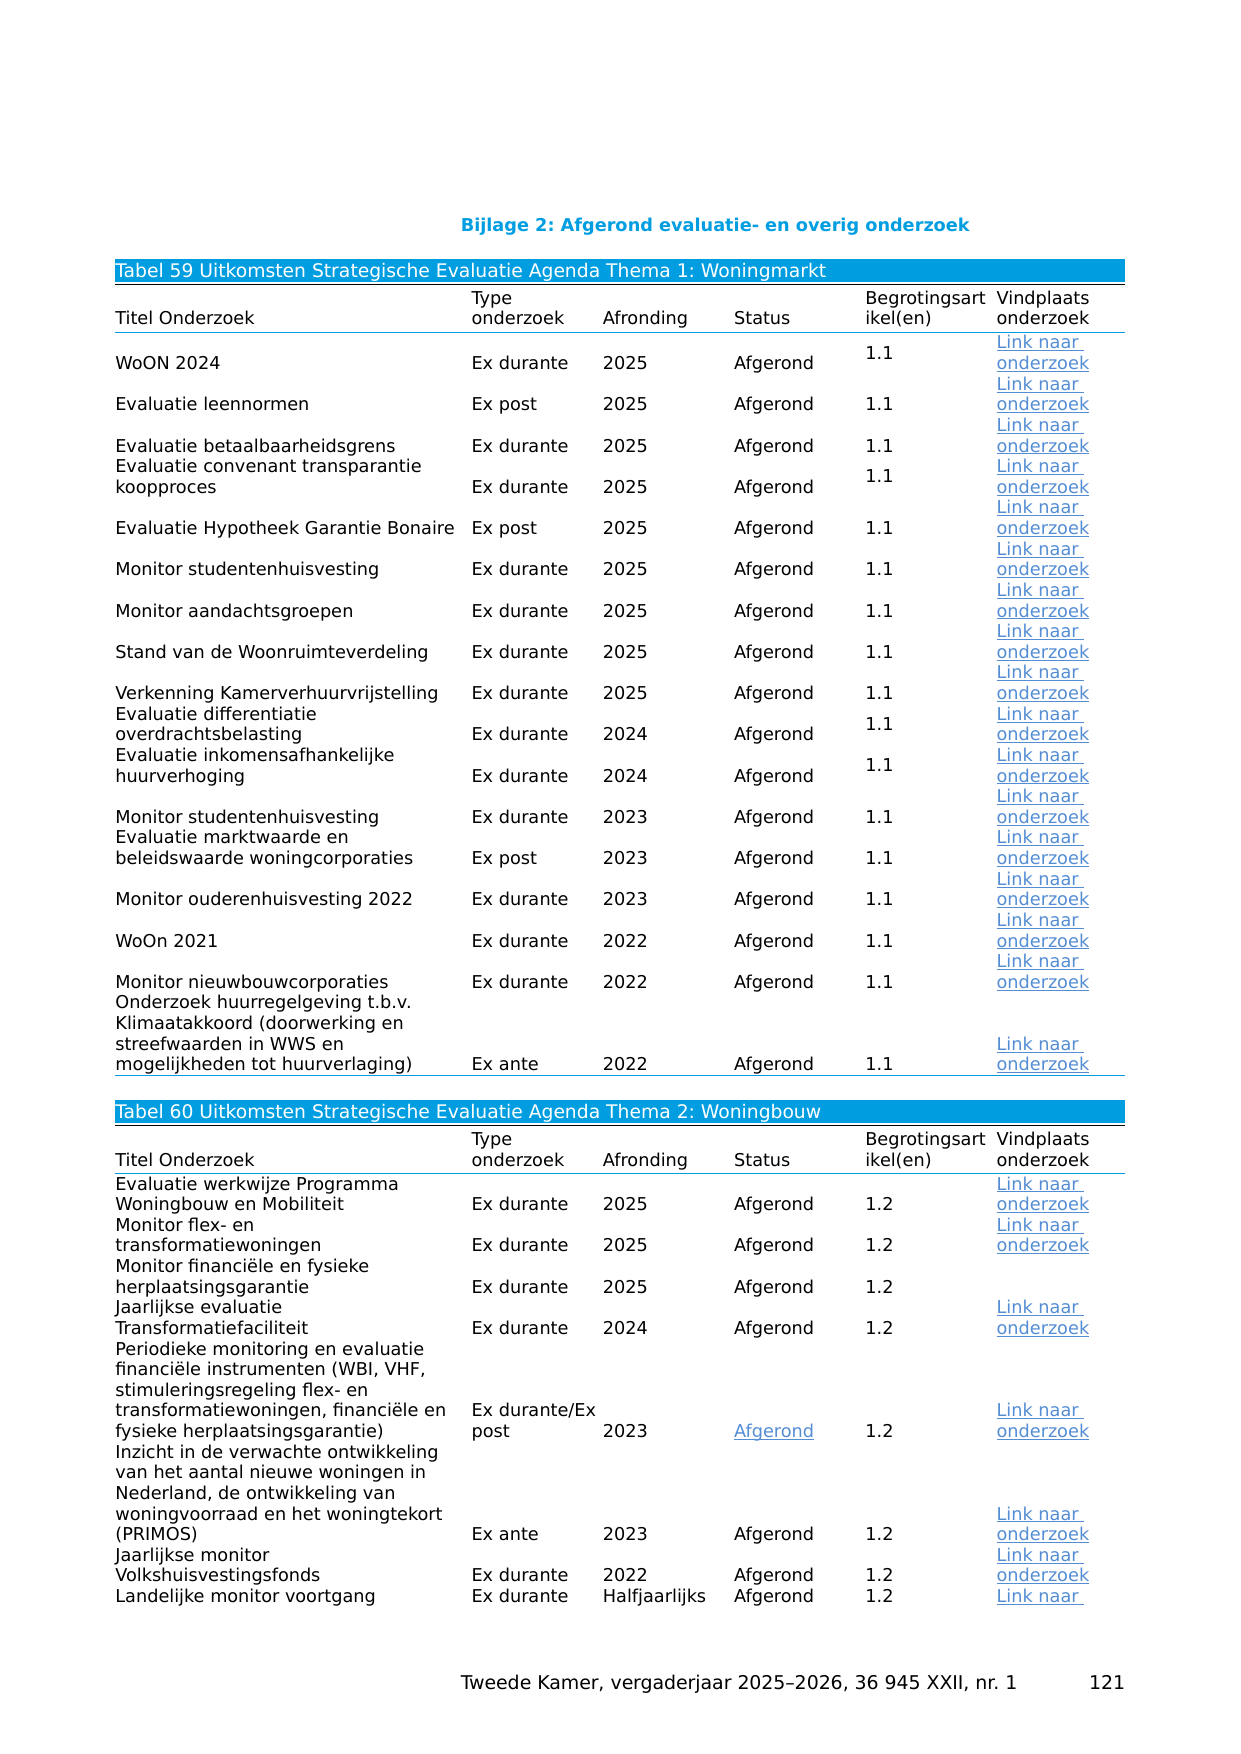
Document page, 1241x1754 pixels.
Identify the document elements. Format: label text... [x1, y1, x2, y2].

table_cell Evaluatie inkomensafhankelijke huurverhoging [115, 745, 468, 786]
table_cell 2025 [600, 539, 731, 580]
table_cell Onderzoek huurregelgeving t.b.v. Klimaatakkoord (doorwerking en streefwaarden in WWS en mogelijkheden tot huurverlaging) [115, 993, 468, 1075]
table_cell Link naar onderzoek [994, 539, 1125, 580]
table_cell Afgerond [731, 333, 862, 374]
table_cell Ex durante [469, 951, 600, 992]
table_cell 2024 [600, 745, 731, 786]
table_cell 2025 [600, 1174, 731, 1215]
table_cell Evaluatie Hypotheek Garantie Bonaire [115, 498, 468, 539]
table_cell Jaarlijkse monitor Volkshuisvestingsfonds [115, 1545, 468, 1586]
table_cell 2025 [600, 621, 731, 662]
table_cell Halfjaarlijks [600, 1586, 731, 1607]
table_cell Link naar onderzoek [994, 1215, 1125, 1256]
table_cell Afgerond [731, 580, 862, 621]
table_cell 1.1 [862, 456, 993, 497]
table_cell 2025 [600, 456, 731, 497]
title Bijlage 2: Afgerond evaluatie- en overig onderzoek [461, 213, 1125, 236]
table_cell Afgerond [731, 745, 862, 786]
table_cell Ex durante [469, 1215, 600, 1256]
table_cell Begrotingsartikel(en) [862, 1126, 993, 1173]
table_cell Monitor ouderenhuisvesting 2022 [115, 869, 468, 910]
table_cell Link naar onderzoek [994, 951, 1125, 992]
table_cell Status [731, 285, 862, 332]
table_cell 1.2 [862, 1297, 993, 1338]
table_cell 2022 [600, 1545, 731, 1586]
table_cell Afgerond [731, 910, 862, 951]
table_cell Afgerond [731, 1297, 862, 1338]
table_cell 2024 [600, 1297, 731, 1338]
table_cell 2022 [600, 951, 731, 992]
table_cell Ex durante [469, 704, 600, 745]
table_cell Vindplaats onderzoek [994, 1126, 1125, 1173]
table_cell Afgerond [731, 1215, 862, 1256]
table_cell Inzicht in de verwachte ontwikkeling van het aantal nieuwe woningen in Nederland, de ontwikkeling van woningvoorraad en het woningtekort (PRIMOS) [115, 1442, 468, 1545]
table_cell 1.2 [862, 1256, 993, 1297]
table_cell Monitor studentenhuisvesting [115, 539, 468, 580]
table_cell Ex durante [469, 1297, 600, 1338]
table_cell Monitor studentenhuisvesting [115, 786, 468, 827]
table_cell 2023 [600, 828, 731, 869]
table_cell Afgerond [731, 951, 862, 992]
table_cell Link naar onderzoek [994, 333, 1125, 374]
table_cell 2025 [600, 1215, 731, 1256]
table_cell 1.1 [862, 333, 993, 374]
table_cell 2024 [600, 704, 731, 745]
table_cell 1.2 [862, 1339, 993, 1442]
table_cell Afgerond [731, 1545, 862, 1586]
table_cell Afgerond [731, 621, 862, 662]
table_cell Vindplaats onderzoek [994, 285, 1125, 332]
table_cell Evaluatie leennormen [115, 374, 468, 415]
table_cell 1.2 [862, 1545, 993, 1586]
table_cell Ex durante [469, 580, 600, 621]
table_cell Afgerond [731, 1339, 862, 1442]
table_cell 2025 [600, 374, 731, 415]
table_cell Monitor nieuwbouwcorporaties [115, 951, 468, 992]
table_cell Afgerond [731, 869, 862, 910]
table_cell Evaluatie marktwaarde en beleidswaarde woningcorporaties [115, 828, 468, 869]
table_cell Afgerond [731, 456, 862, 497]
table_cell Verkenning Kamerverhuurvrijstelling [115, 663, 468, 704]
table_cell 1.1 [862, 621, 993, 662]
table_cell WoOn 2021 [115, 910, 468, 951]
table_cell Afronding [600, 1126, 731, 1173]
table_cell Afgerond [731, 1174, 862, 1215]
table_cell 1.1 [862, 663, 993, 704]
table_cell 1.1 [862, 539, 993, 580]
table_cell Afgerond [731, 539, 862, 580]
table_cell Link naar onderzoek [994, 745, 1125, 786]
table_cell Link naar onderzoek [994, 1545, 1125, 1586]
table_cell Afgerond [731, 704, 862, 745]
table_cell 2022 [600, 910, 731, 951]
table_cell Ex ante [469, 993, 600, 1075]
table_cell 2025 [600, 663, 731, 704]
table_cell 2023 [600, 1339, 731, 1442]
table_cell Stand van de Woonruimteverdeling [115, 621, 468, 662]
table_cell 2022 [600, 993, 731, 1075]
table_cell Ex post [469, 828, 600, 869]
table_cell Link naar onderzoek [994, 993, 1125, 1075]
table_cell 1.1 [862, 374, 993, 415]
table_cell Evaluatie werkwijze Programma Woningbouw en Mobiliteit [115, 1174, 468, 1215]
table_cell Ex durante [469, 910, 600, 951]
table_cell 2025 [600, 1256, 731, 1297]
table_cell Link naar onderzoek [994, 580, 1125, 621]
table_cell Afgerond [731, 415, 862, 456]
table_cell Evaluatie betaalbaarheidsgrens [115, 415, 468, 456]
table_cell Afgerond [731, 374, 862, 415]
table_cell 1.1 [862, 745, 993, 786]
table_cell Monitor flex- en transformatiewoningen [115, 1215, 468, 1256]
table_cell Evaluatie convenant transparantie koopproces [115, 456, 468, 497]
table_cell [994, 1256, 1125, 1297]
table_cell Ex durante/Ex post [469, 1339, 600, 1442]
table_cell Titel Onderzoek [115, 285, 468, 332]
table_cell Link naar onderzoek [994, 663, 1125, 704]
table_cell Status [731, 1126, 862, 1173]
table_cell Titel Onderzoek [115, 1126, 468, 1173]
table_cell WoON 2024 [115, 333, 468, 374]
table_cell Monitor aandachtsgroepen [115, 580, 468, 621]
table_cell 1.1 [862, 786, 993, 827]
table_cell Link naar onderzoek [994, 374, 1125, 415]
table_cell Ex durante [469, 456, 600, 497]
table_cell 1.1 [862, 828, 993, 869]
table_cell 1.1 [862, 993, 993, 1075]
table_cell Link naar onderzoek [994, 1174, 1125, 1215]
table_cell Jaarlijkse evaluatie Transformatiefaciliteit [115, 1297, 468, 1338]
table_cell Link naar onderzoek [994, 828, 1125, 869]
table_cell Link naar onderzoek [994, 456, 1125, 497]
table_cell 1.2 [862, 1215, 993, 1256]
table_cell Landelijke monitor voortgang [115, 1586, 468, 1607]
table_cell Ex durante [469, 1586, 600, 1607]
table_cell Ex ante [469, 1442, 600, 1545]
table_cell Link naar onderzoek [994, 704, 1125, 745]
table_cell 1.1 [862, 415, 993, 456]
table_cell 1.1 [862, 951, 993, 992]
table_cell Afgerond [731, 786, 862, 827]
table_cell Link naar onderzoek [994, 1297, 1125, 1338]
table_cell Link naar onderzoek [994, 621, 1125, 662]
table_cell Type onderzoek [469, 1126, 600, 1173]
table_cell Link naar onderzoek [994, 869, 1125, 910]
table_cell 2023 [600, 786, 731, 827]
table_cell Afgerond [731, 663, 862, 704]
table_cell 2025 [600, 333, 731, 374]
table_cell Ex durante [469, 1256, 600, 1297]
table_cell Afronding [600, 285, 731, 332]
table_cell Link naar onderzoek [994, 498, 1125, 539]
table_cell 2023 [600, 1442, 731, 1545]
table_cell Afgerond [731, 1256, 862, 1297]
table_cell 2023 [600, 869, 731, 910]
table_cell Afgerond [731, 1442, 862, 1545]
table_cell Link naar onderzoek [994, 1442, 1125, 1545]
table_cell Evaluatie differentiatie overdrachtsbelasting [115, 704, 468, 745]
table_cell Ex durante [469, 786, 600, 827]
table_cell Link naar onderzoek [994, 415, 1125, 456]
table_cell Ex durante [469, 1545, 600, 1586]
table_cell 1.1 [862, 869, 993, 910]
table_cell 1.1 [862, 580, 993, 621]
table_cell 2025 [600, 498, 731, 539]
table_cell Ex post [469, 498, 600, 539]
table_cell Link naar onderzoek [994, 1339, 1125, 1442]
table_cell Ex durante [469, 663, 600, 704]
table_cell Link naar onderzoek [994, 910, 1125, 951]
table_cell Ex durante [469, 621, 600, 662]
table_cell 1.1 [862, 498, 993, 539]
table_cell Ex durante [469, 745, 600, 786]
table_cell 1.1 [862, 704, 993, 745]
table_cell Link naar onderzoek [994, 786, 1125, 827]
table_cell Ex durante [469, 539, 600, 580]
table_cell Ex durante [469, 1174, 600, 1215]
table_cell 2025 [600, 580, 731, 621]
table_cell 1.2 [862, 1442, 993, 1545]
table_cell Type onderzoek [469, 285, 600, 332]
table_cell Ex durante [469, 415, 600, 456]
table_cell Link naar [994, 1586, 1125, 1607]
table_cell Afgerond [731, 828, 862, 869]
table_cell Ex durante [469, 333, 600, 374]
table_cell Afgerond [731, 498, 862, 539]
table_cell 1.2 [862, 1174, 993, 1215]
table_cell Begrotingsartikel(en) [862, 285, 993, 332]
table_cell Periodieke monitoring en evaluatie financiële instrumenten (WBI, VHF, stimuleringsregeling flex- en transformatiewoningen, financiële en fysieke herplaatsingsgarantie) [115, 1339, 468, 1442]
table_cell Ex durante [469, 869, 600, 910]
table_cell Afgerond [731, 993, 862, 1075]
table_cell 2025 [600, 415, 731, 456]
table_cell Afgerond [731, 1586, 862, 1607]
table_cell 1.2 [862, 1586, 993, 1607]
table_cell Ex post [469, 374, 600, 415]
table_cell 1.1 [862, 910, 993, 951]
table_cell Monitor financiële en fysieke herplaatsingsgarantie [115, 1256, 468, 1297]
